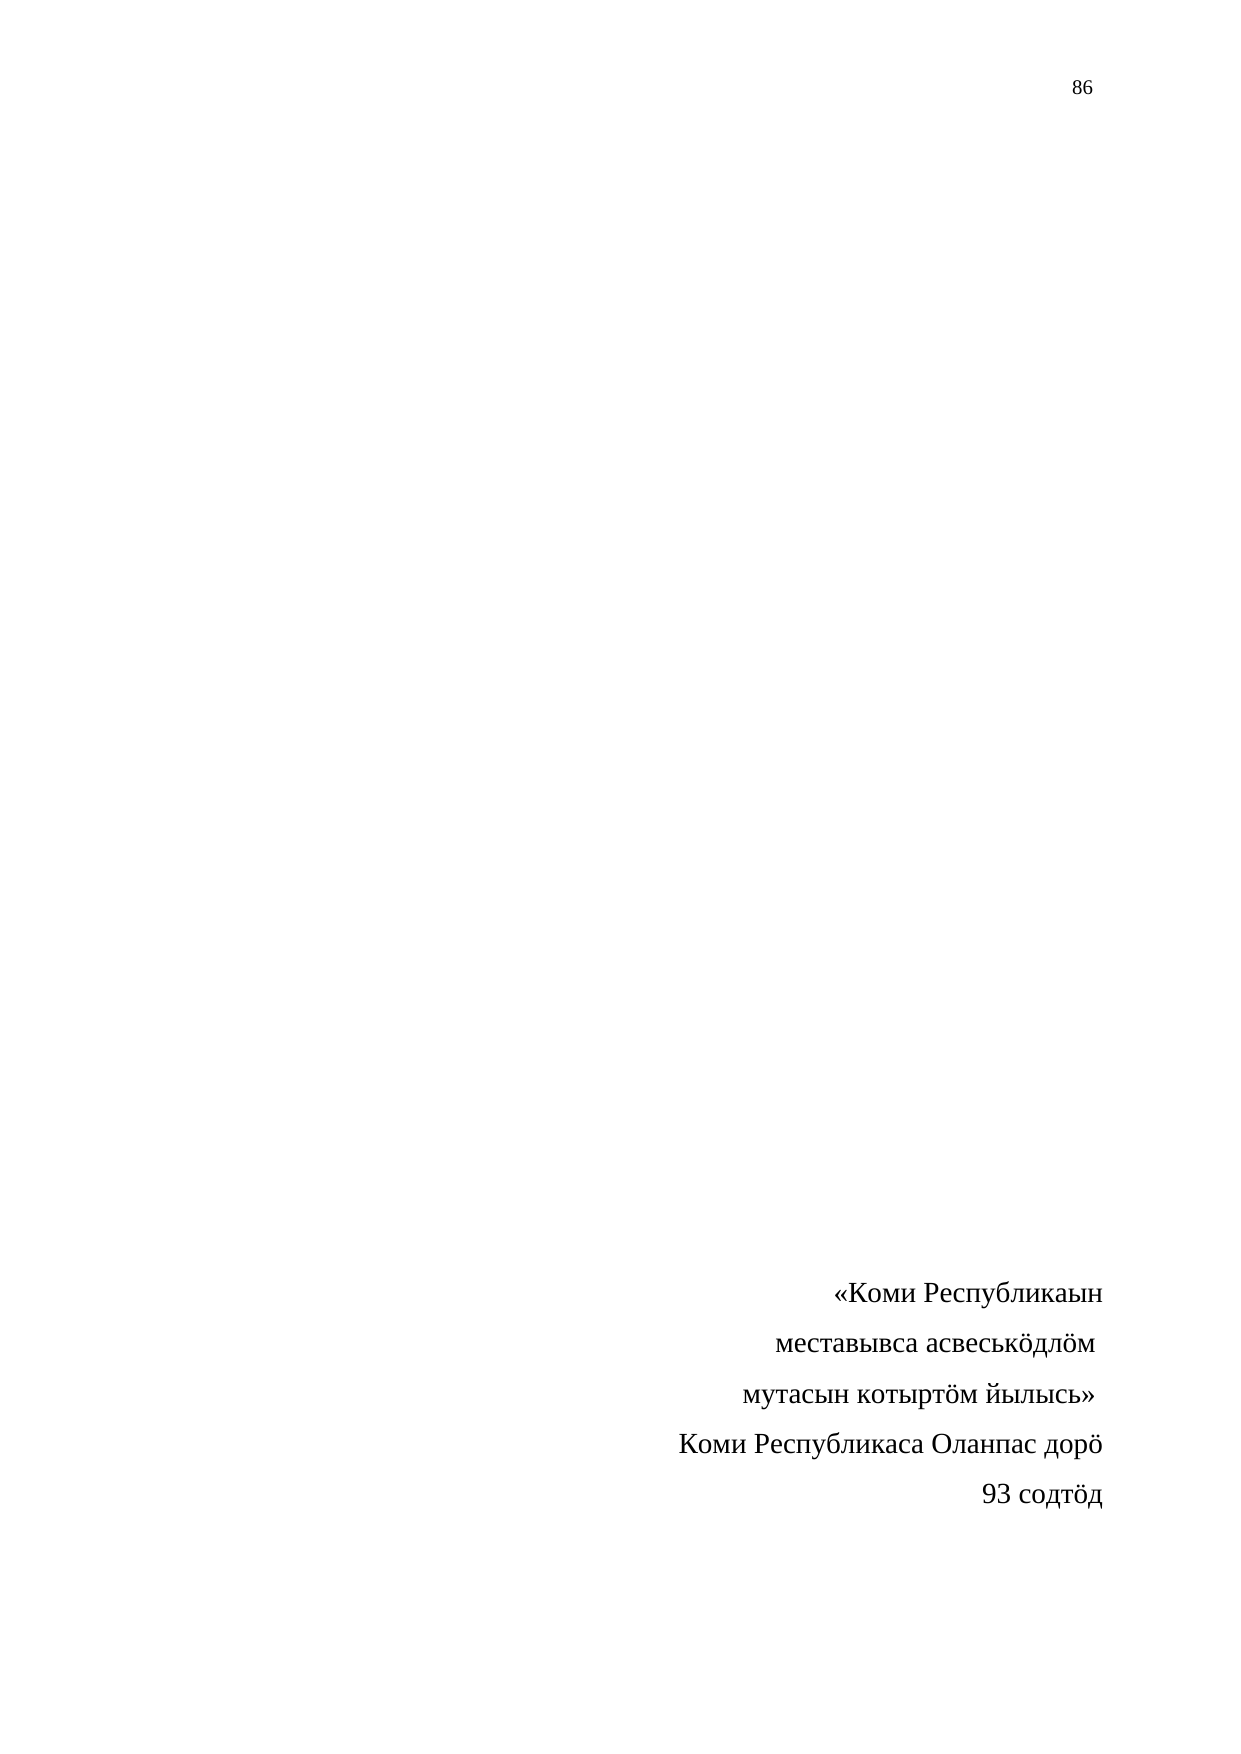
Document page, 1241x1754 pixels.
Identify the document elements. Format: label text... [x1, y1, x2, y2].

text Коми Республикаса Оланпас дорö [187, 1426, 1103, 1460]
text меставывса асвеськöдлöм [187, 1326, 1103, 1359]
text мутасын котыртöм йылысь» [187, 1376, 1103, 1409]
text 93 содтöд [187, 1477, 1103, 1510]
text «Коми Республикаын [187, 1275, 1103, 1309]
